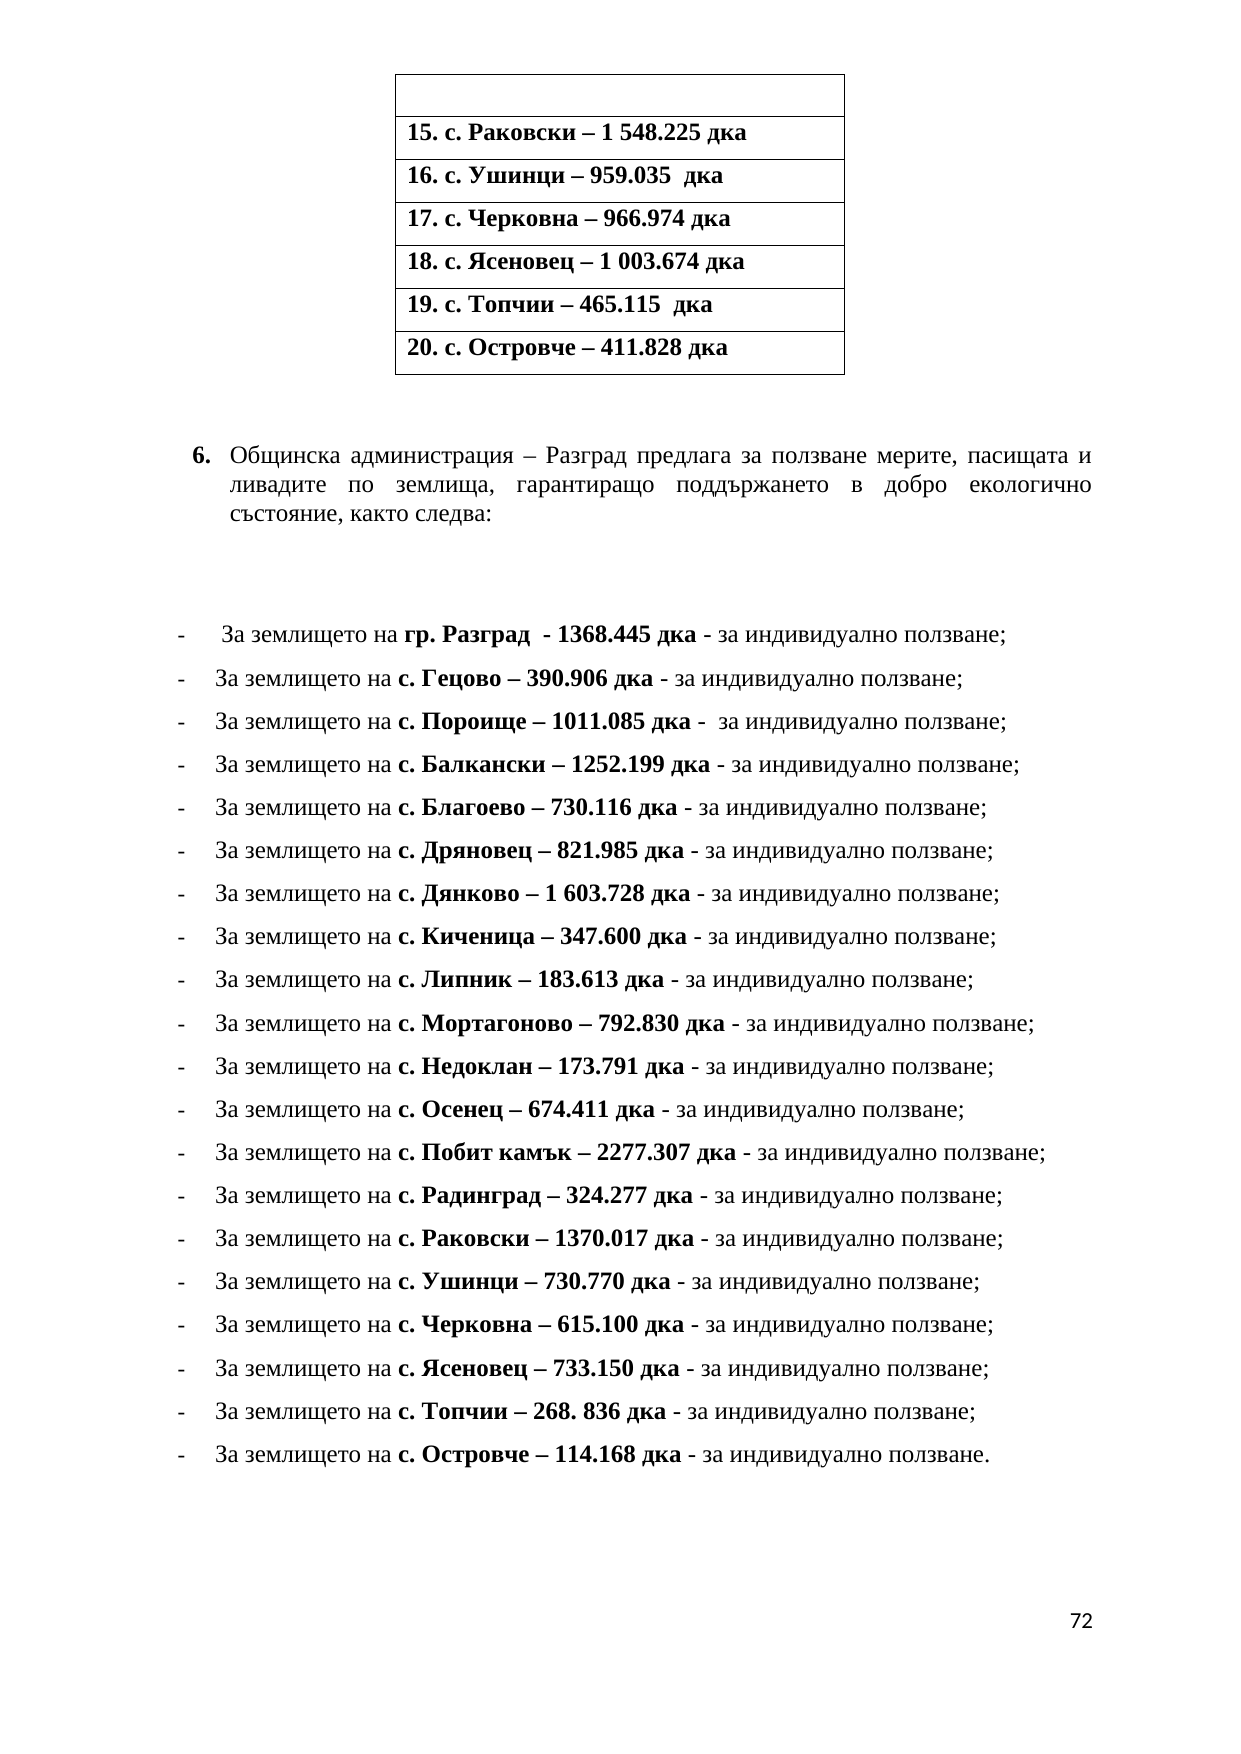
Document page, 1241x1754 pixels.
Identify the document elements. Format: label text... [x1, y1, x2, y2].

list За землището на с. Дянково – 1 603.728 дка - за индивидуално ползване; [177, 878, 1093, 907]
table_cell 16. с. Ушинци – 959.035 дка [396, 160, 844, 202]
list За землището на с. Ушинци – 730.770 дка - за индивидуално ползване; [177, 1266, 1093, 1295]
list За землището на с. Побит камък – 2277.307 дка - за индивидуално ползване; [177, 1137, 1093, 1166]
list За землището на с. Топчии – 268. 836 дка - за индивидуално ползване; [177, 1396, 1093, 1424]
list За землището на с. Дряновец – 821.985 дка - за индивидуално ползване; [177, 835, 1093, 864]
list За землището на с. Благоево – 730.116 дка - за индивидуално ползване; [177, 792, 1093, 821]
list За землището на с. Липник – 183.613 дка - за индивидуално ползване; [177, 964, 1093, 993]
table_cell 18. с. Ясеновец – 1 003.674 дка [396, 246, 844, 288]
table_cell [396, 75, 844, 116]
list За землището на с. Недоклан – 173.791 дка - за индивидуално ползване; [177, 1051, 1093, 1079]
list За землището на с. Ясеновец – 733.150 дка - за индивидуално ползване; [177, 1353, 1093, 1381]
list За землището на с. Раковски – 1370.017 дка - за индивидуално ползване; [177, 1223, 1093, 1252]
list За землището на с. Черковна – 615.100 дка - за индивидуално ползване; [177, 1309, 1093, 1338]
list За землището на с. Радинград – 324.277 дка - за индивидуално ползване; [177, 1180, 1093, 1209]
table_cell 17. с. Черковна – 966.974 дка [396, 203, 844, 245]
list За землището на с. Гецово – 390.906 дка - за индивидуално ползване; [177, 663, 1093, 691]
list За землището на с. Островче – 114.168 дка - за индивидуално ползване. [177, 1439, 1093, 1468]
table_cell 20. с. Островче – 411.828 дка [396, 332, 844, 373]
list За землището на с. Пороище – 1011.085 дка - за индивидуално ползване; [177, 706, 1093, 734]
list Общинска администрация – Разград предлага за ползване мерите, пасищата и ливадите по землища, гарантиращо поддържането в добро екологично състояние, както следва: [192, 441, 1093, 527]
table_cell 19. с. Топчии – 465.115 дка [396, 289, 844, 331]
list За землището на с. Осенец – 674.411 дка - за индивидуално ползване; [177, 1094, 1093, 1123]
list За землището на с. Киченица – 347.600 дка - за индивидуално ползване; [177, 921, 1093, 950]
table_cell 15. с. Раковски – 1 548.225 дка [396, 117, 844, 159]
list За землището на гр. Разград - 1368.445 дка - за индивидуално ползване; [177, 619, 1093, 648]
list За землището на с. Балкански – 1252.199 дка - за индивидуално ползване; [177, 749, 1093, 778]
list За землището на с. Мортагоново – 792.830 дка - за индивидуално ползване; [177, 1008, 1093, 1036]
